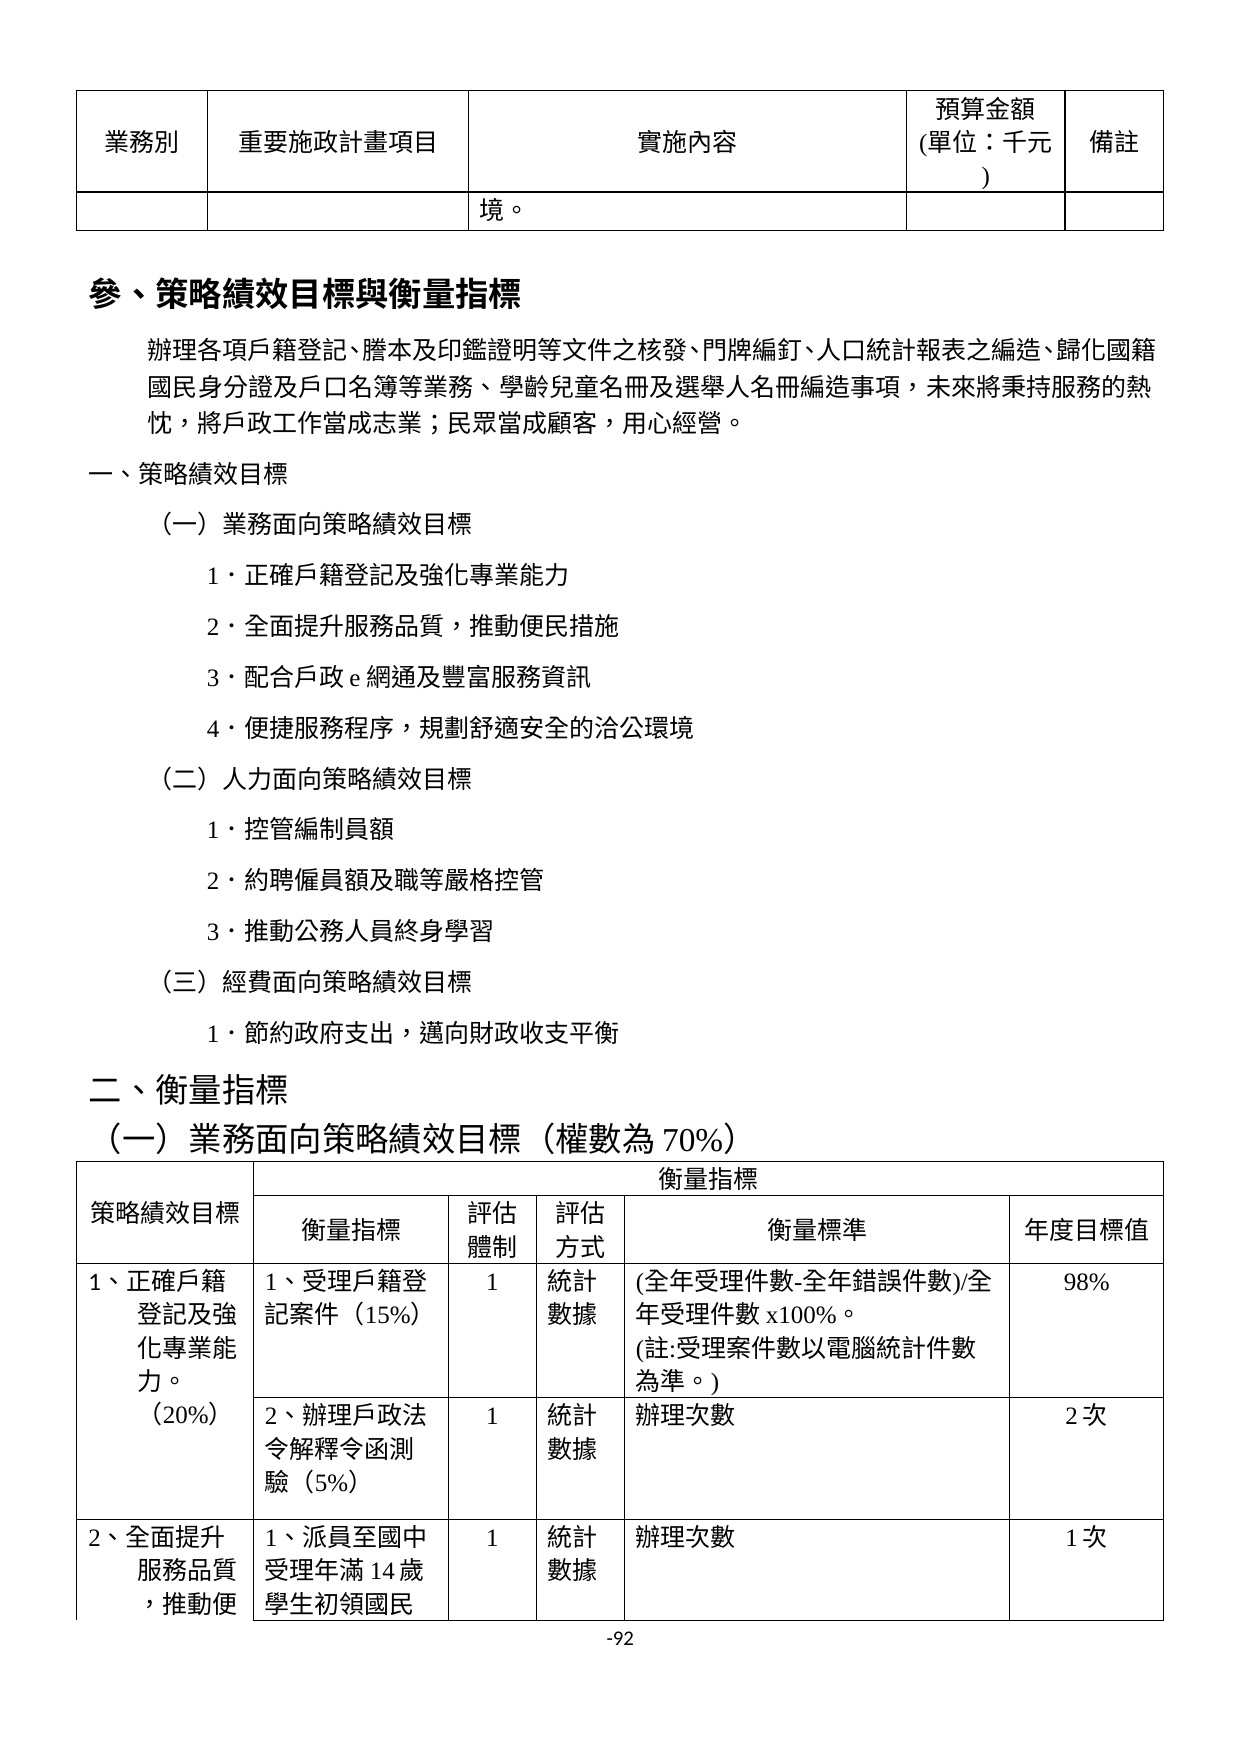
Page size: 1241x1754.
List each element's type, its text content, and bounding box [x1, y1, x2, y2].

table_cell 衡量標準 [625, 1196, 1009, 1263]
text （三）經費面向策略績效目標 [148, 962, 1152, 999]
table_cell 1 [449, 1520, 536, 1620]
table_cell 正確戶籍登記及強化專業能力。（20%） [77, 1264, 253, 1519]
text （一）業務面向策略績效目標（權數為70%） [88, 1112, 1152, 1161]
table_cell 辦理次數 [625, 1520, 1009, 1620]
table_cell 全面提升服務品質，推動便 [77, 1520, 253, 1620]
list 全面提升服務品質，推動便民措施 [207, 607, 1152, 643]
table_cell 1次 [1010, 1520, 1163, 1620]
table_cell 1 [449, 1398, 536, 1519]
table_cell 統計數據 [537, 1398, 624, 1519]
table_cell 1 [449, 1264, 536, 1397]
table_header 實施內容 [469, 91, 906, 191]
text （一）業務面向策略績效目標 [148, 505, 1152, 541]
table_cell [1066, 193, 1163, 230]
text 辦理各項戶籍登記、謄本及印鑑證明等文件之核發、門牌編釘、人口統計報表之編造、歸化國籍、國民身分證及戶口名簿等業務、學齡兒童名冊及選舉人名冊編造事項，未來將秉持服務的熱忱，將戶政工作當成志業；民眾當成顧客，用心經營。 [148, 331, 1152, 439]
table_cell 辦理次數 [625, 1398, 1009, 1519]
table_cell [77, 193, 207, 230]
table_cell (全年受理件數-全年錯誤件數)/全年受理件數x100%。 (註:受理案件數以電腦統計件數為準。) [625, 1264, 1009, 1397]
table_header 重要施政計畫項目 [208, 91, 468, 191]
table_header 策略績效目標 [77, 1162, 253, 1263]
list 便捷服務程序，規劃舒適安全的洽公環境 [207, 708, 1152, 744]
text 參、策略績效目標與衡量指標 [88, 268, 1152, 316]
list 約聘僱員額及職等嚴格控管 [207, 861, 1152, 897]
text （二）人力面向策略績效目標 [148, 759, 1152, 795]
table_cell 評估體制 [449, 1196, 536, 1263]
table_cell 98% [1010, 1264, 1163, 1397]
text 一、策略績效目標 [88, 454, 1152, 490]
table_cell 2、辦理戶政法令解釋令函測驗（5%） [254, 1398, 448, 1519]
table_cell 2次 [1010, 1398, 1163, 1519]
table_cell [907, 193, 1064, 230]
list 正確戶籍登記及強化專業能力 [207, 556, 1152, 592]
table_cell 評估方式 [537, 1196, 624, 1263]
list 控管編制員額 [207, 810, 1152, 846]
table_cell 境。 [469, 193, 906, 230]
table_cell 1、派員至國中受理年滿14歲學生初領國民 [254, 1520, 448, 1620]
table_header 業務別 [77, 91, 207, 191]
table_header 衡量指標 [254, 1162, 1163, 1195]
table_header 預算金額 (單位：千元) [907, 91, 1064, 191]
table_cell 統計數據 [537, 1520, 624, 1620]
table_cell 1、受理戶籍登記案件（15%） [254, 1264, 448, 1397]
table_cell 統計數據 [537, 1264, 624, 1397]
table_cell 年度目標值 [1010, 1196, 1163, 1263]
table_header 備註 [1066, 91, 1163, 191]
list 節約政府支出，邁向財政收支平衡 [207, 1013, 1152, 1049]
table_cell [208, 193, 468, 230]
text 二、衡量指標 [88, 1064, 1152, 1112]
list 配合戶政e 網通及豐富服務資訊 [207, 657, 1152, 694]
table_cell 衡量指標 [254, 1196, 448, 1263]
list 推動公務人員終身學習 [207, 912, 1152, 948]
